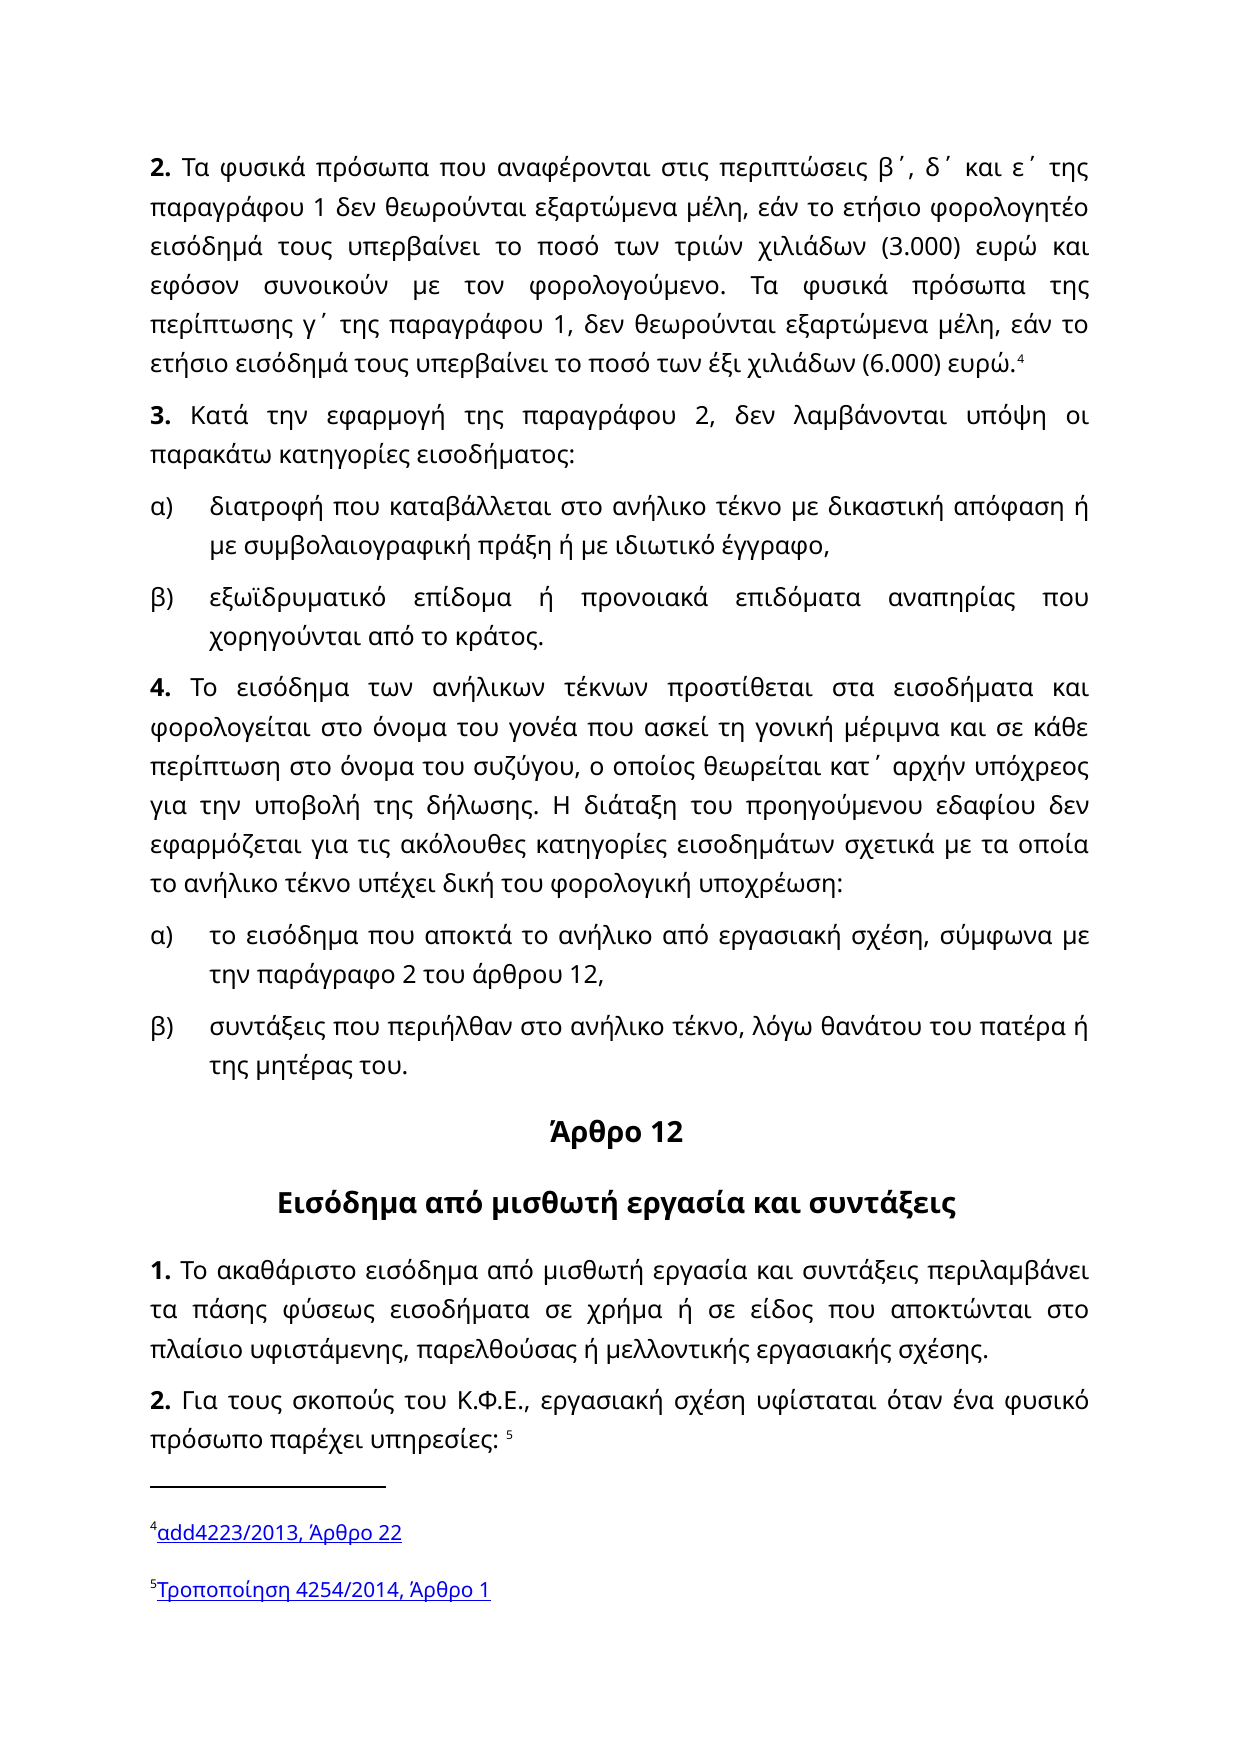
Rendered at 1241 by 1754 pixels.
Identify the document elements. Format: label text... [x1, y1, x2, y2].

text 4. Το εισόδημα των ανήλικων τέκνων προστίθεται στα εισοδήματα και φορολογείται στο όνομα του γονέα που ασκεί τη γονική μέριμνα και σε κάθε περίπτωση στο όνομα του συζύγου, ο οποίος θεωρείται κατ΄ αρχήν υπόχρεος για την υποβολή της δήλωσης. Η διάταξη του προηγούμενου εδαφίου δεν εφαρμόζεται για τις ακόλουθες κατηγορίες εισοδημάτων σχετικά με τα οποία το ανήλικο τέκνο υπέχει δική του φορολογική υποχρέωση: [150, 670, 1090, 900]
list α) το εισόδημα που αποκτά το ανήλικο από εργασιακή σχέση, σύμφωνα με την παράγραφο 2 του άρθρου 12, [150, 917, 1090, 991]
text 2. Τα φυσικά πρόσωπα που αναφέρονται στις περιπτώσεις β΄, δ΄ και ε΄ της παραγράφου 1 δεν θεωρούνται εξαρτώμενα μέλη, εάν το ετήσιο φορολογητέο εισόδημά τους υπερβαίνει το ποσό των τριών χιλιάδων (3.000) ευρώ και εφόσον συνοικούν με τον φορολογούμενο. Τα φυσικά πρόσωπα της περίπτωσης γ΄ της παραγράφου 1, δεν θεωρούνται εξαρτώμενα μέλη, εάν το ετήσιο εισόδημά τους υπερβαίνει το ποσό των έξι χιλιάδων (6.000) ευρώ. [150, 150, 1090, 380]
list α) διατροφή που καταβάλλεται στο ανήλικο τέκνο με δικαστική απόφαση ή με συμβολαιογραφική πράξη ή με ιδιωτικό έγγραφο, [150, 488, 1090, 562]
text 1. Το ακαθάριστο εισόδημα από μισθωτή εργασία και συντάξεις περιλαμβάνει τα πάσης φύσεως εισοδήματα σε χρήμα ή σε είδος που αποκτώνται στο πλαίσιο υφιστάμενης, παρελθούσας ή μελλοντικής εργασιακής σχέσης. [150, 1253, 1090, 1365]
subtitle Εισόδημα από μισθωτή εργασία και συντάξεις [150, 1182, 1090, 1222]
text 2. Για τους σκοπούς του Κ.Φ.Ε., εργασιακή σχέση υφίσταται όταν ένα φυσικό πρόσωπο παρέχει υπηρεσίες: [150, 1383, 1090, 1456]
text αdd4223/2013, Άρθρο 22 [150, 1518, 1090, 1546]
text 3. Κατά την εφαρμογή της παραγράφου 2, δεν λαμβάνονται υπόψη οι παρακάτω κατηγορίες εισοδήματος: [150, 397, 1090, 471]
list β) εξωϊδρυματικό επίδομα ή προνοιακά επιδόματα αναπηρίας που χορηγούνται από το κράτος. [150, 579, 1090, 652]
subtitle Άρθρο 12 [150, 1112, 1090, 1151]
list β) συντάξεις που περιήλθαν στο ανήλικο τέκνο, λόγω θανάτου του πατέρα ή της μητέρας του. [150, 1008, 1090, 1082]
text Τροποποίηση 4254/2014, Άρθρο 1 [150, 1576, 1090, 1604]
